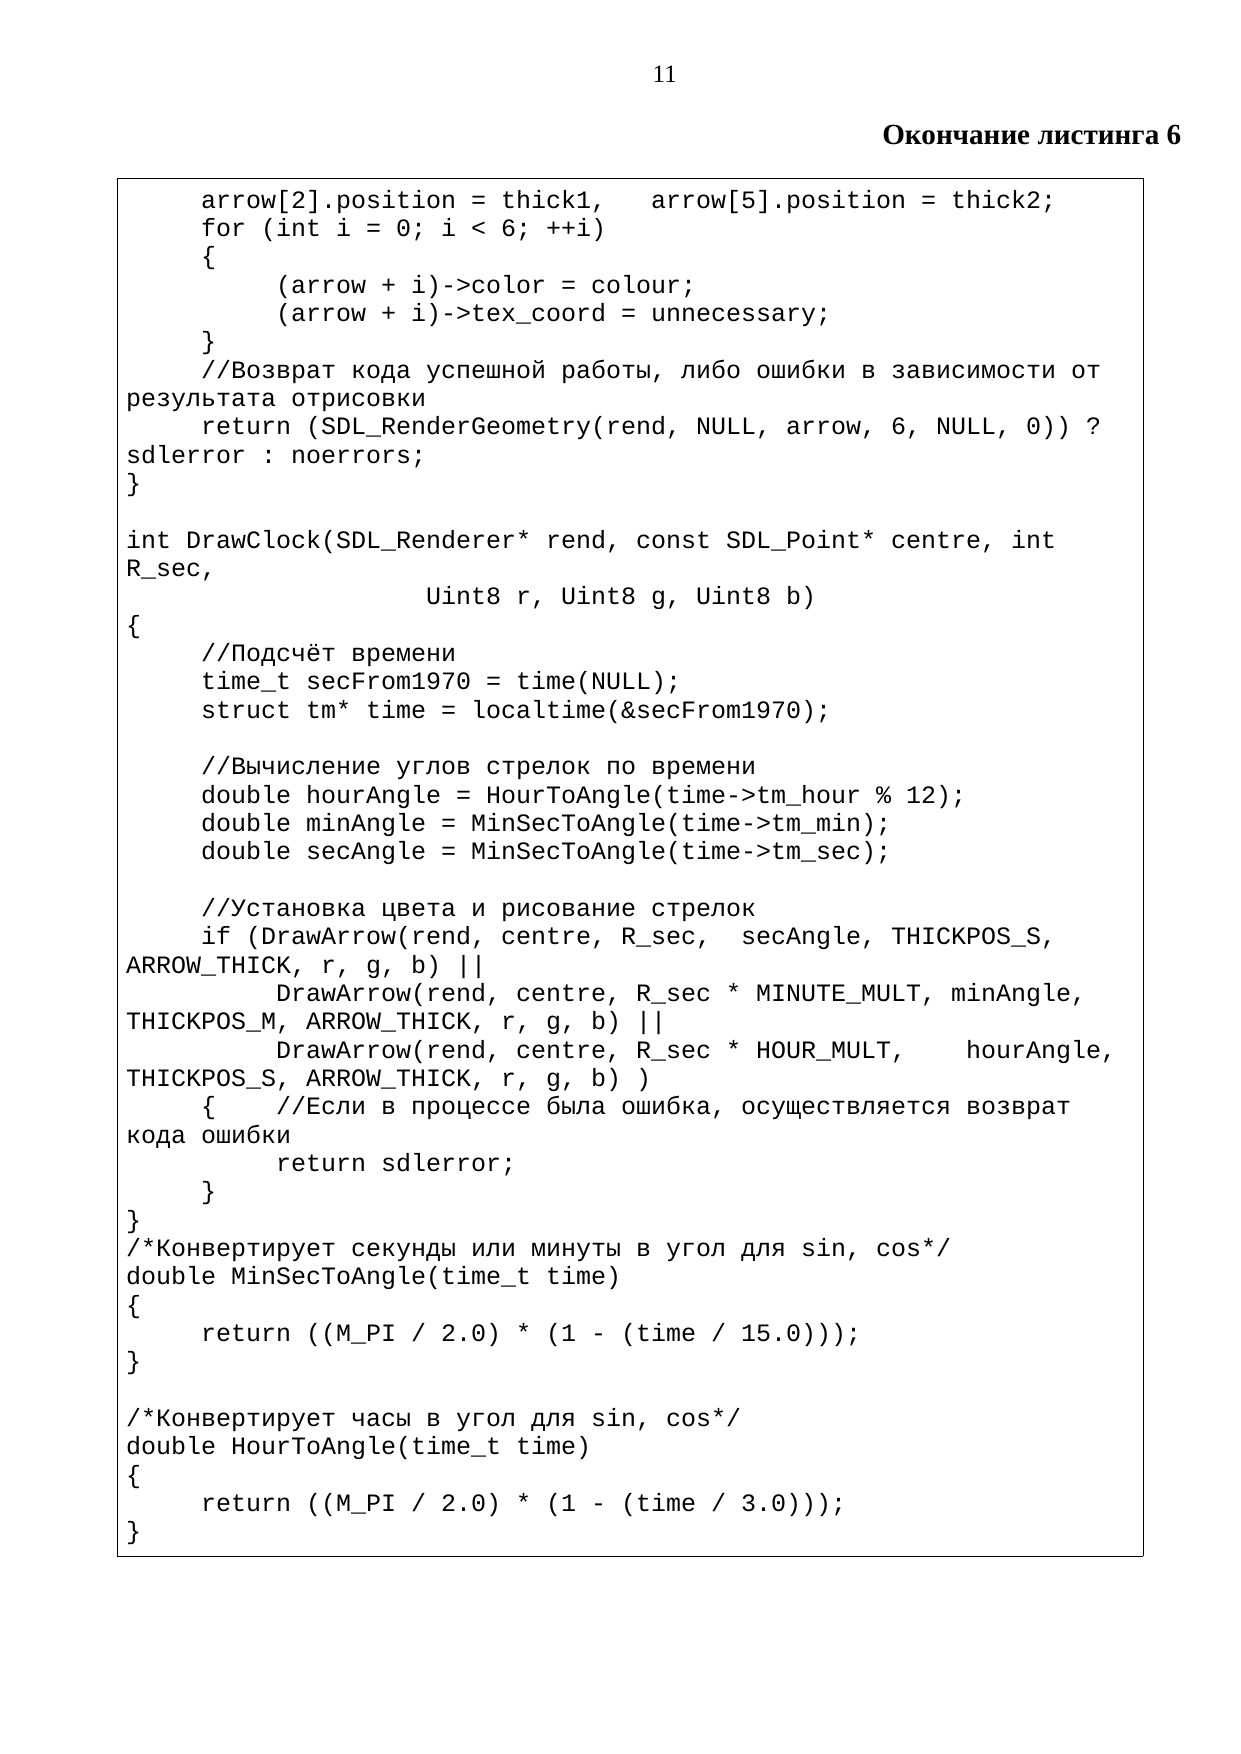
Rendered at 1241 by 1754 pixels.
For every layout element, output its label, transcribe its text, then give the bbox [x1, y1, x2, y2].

text Окончание листинга 6 [148, 117, 1181, 151]
text arrow[2].position = thick1, arrow[5].position = thick2; for (int i = 0; i < 6; ++i) { (arrow + i)->color = colour; (arrow + i)->tex_coord = unnecessary; } //Возврат кода успешной работы, либо ошибки в зависимости от результата отрисовки return (SDL_RenderGeometry(rend, NULL, arrow, 6, NULL, 0)) ? sdlerror : noerrors; } int DrawClock(SDL_Renderer* rend, const SDL_Point* centre, int R_sec, Uint8 r, Uint8 g, Uint8 b) { //Подсчёт времени time_t secFrom1970 = time(NULL); struct tm* time = localtime(&secFrom1970); //Вычисление углов стрелок по времени double hourAngle = HourToAngle(time->tm_hour % 12); double minAngle = MinSecToAngle(time->tm_min); double secAngle = MinSecToAngle(time->tm_sec); //Установка цвета и рисование стрелок if (DrawArrow(rend, centre, R_sec, secAngle, THICKPOS_S, ARROW_THICK, r, g, b) || DrawArrow(rend, centre, R_sec * MINUTE_MULT, minAngle, THICKPOS_M, ARROW_THICK, r, g, b) || DrawArrow(rend, centre, R_sec * HOUR_MULT, hourAngle, THICKPOS_S, ARROW_THICK, r, g, b) ) { //Если в процессе была ошибка, осуществляется возврат кода ошибки return sdlerror; } } /*Конвертирует секунды или минуты в угол для sin, cos*/ double MinSecToAngle(time_t time) { return ((M_PI / 2.0) * (1 - (time / 15.0))); } /*Конвертирует часы в угол для sin, cos*/ double HourToAngle(time_t time) { return ((M_PI / 2.0) * (1 - (time / 3.0))); } [126, 187, 1134, 1547]
